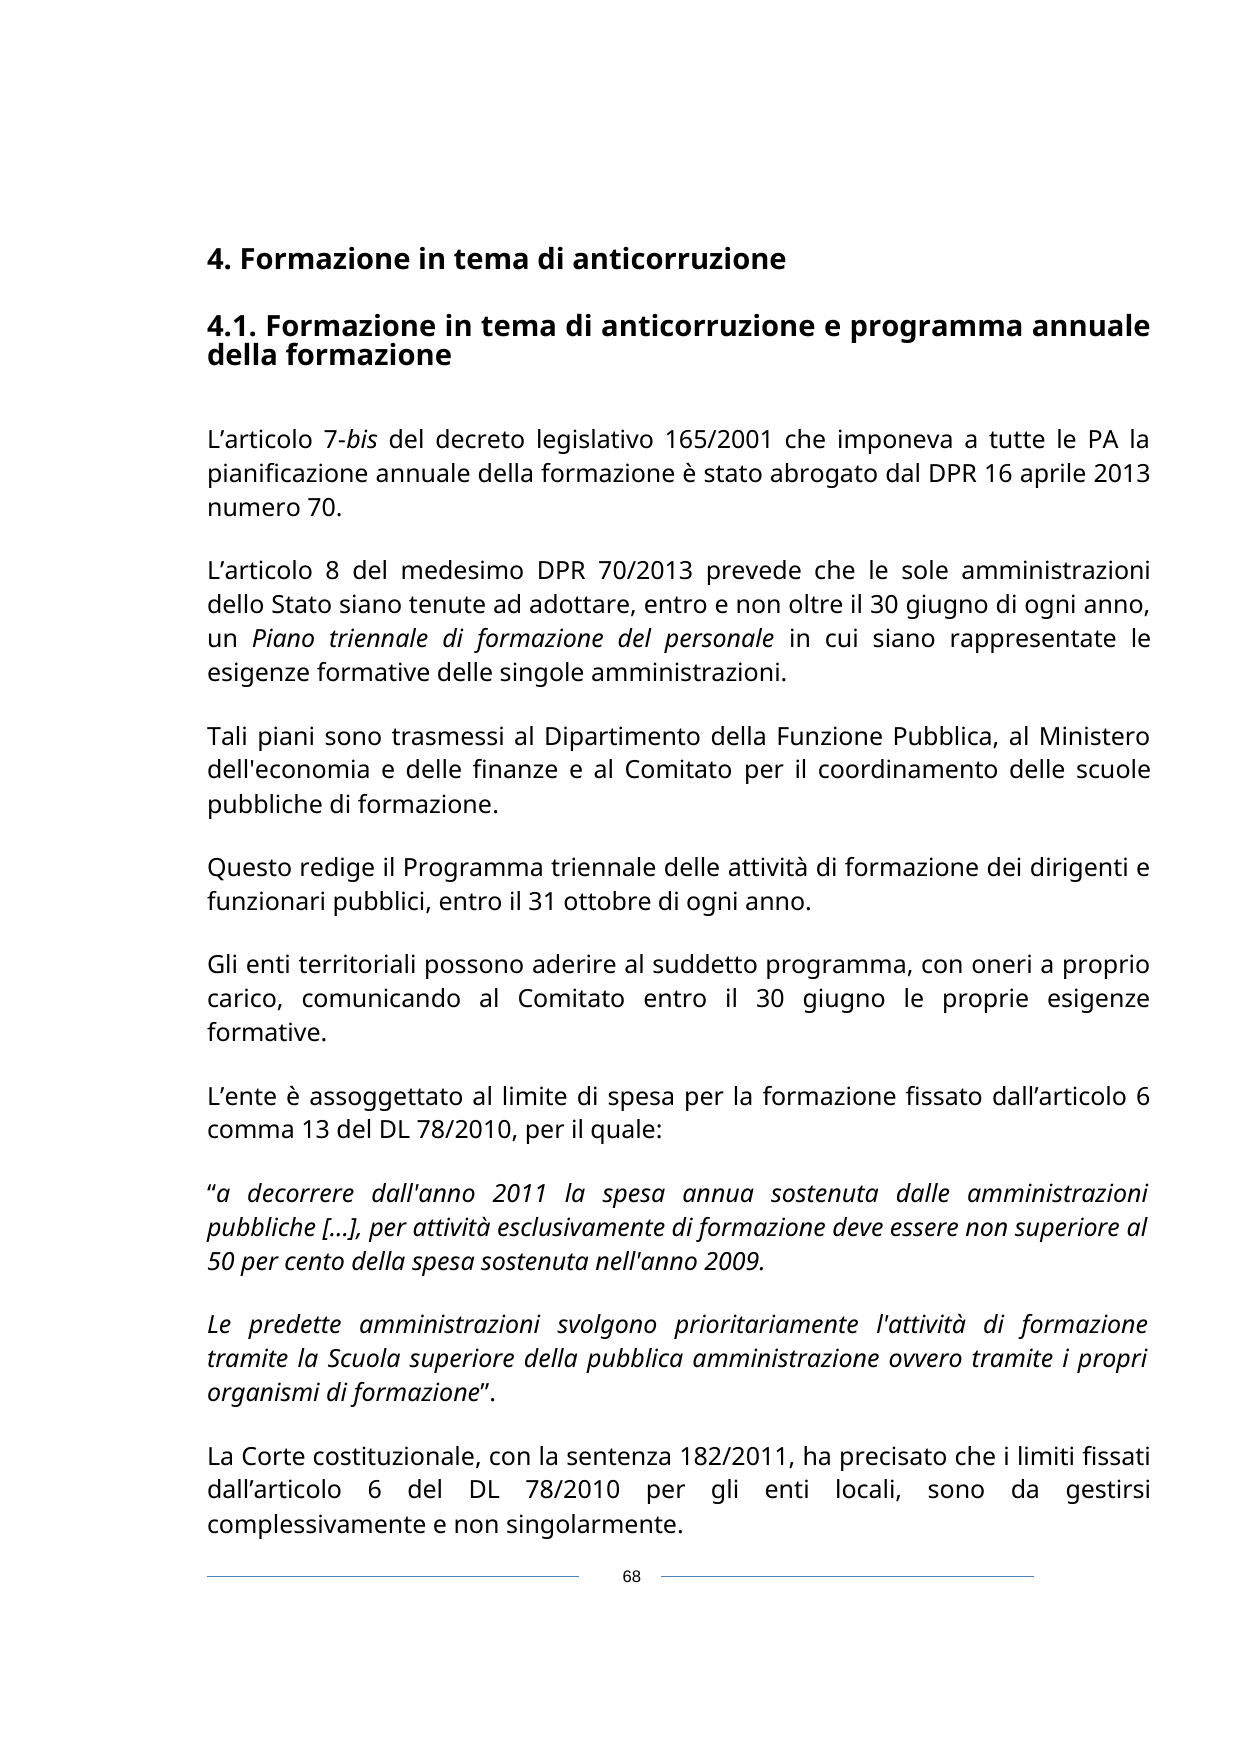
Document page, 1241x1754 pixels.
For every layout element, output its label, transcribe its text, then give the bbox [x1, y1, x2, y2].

text 4.1. Formazione in tema di anticorruzione e programma annuale della formazione [207, 313, 1152, 371]
text L’ente è assoggettato al limite di spesa per la formazione fissato dall’articolo 6 comma 13 del DL 78/2010, per il quale: [207, 1078, 1152, 1146]
text 4. Formazione in tema di anticorruzione [207, 246, 1152, 276]
text Le predette amministrazioni svolgono prioritariamente l'attività di formazione tramite la Scuola superiore della pubblica amministrazione ovvero tramite i propri organismi di formazione”. [207, 1307, 1152, 1409]
text Tali piani sono trasmessi al Dipartimento della Funzione Pubblica, al Ministero dell'economia e delle finanze e al Comitato per il coordinamento delle scuole pubbliche di formazione. [207, 718, 1152, 820]
text Questo redige il Programma triennale delle attività di formazione dei dirigenti e funzionari pubblici, entro il 31 ottobre di ogni anno. [207, 849, 1152, 918]
text L’articolo 8 del medesimo DPR 70/2013 prevede che le sole amministrazioni dello Stato siano tenute ad adottare, entro e non oltre il 30 giugno di ogni anno, un Piano triennale di formazione del personale in cui siano rappresentate le esigenze formative delle singole amministrazioni. [207, 553, 1152, 689]
text L’articolo 7-bis del decreto legislativo 165/2001 che imponeva a tutte le PA la pianificazione annuale della formazione è stato abrogato dal DPR 16 aprile 2013 numero 70. [207, 421, 1152, 523]
text Gli enti territoriali possono aderire al suddetto programma, con oneri a proprio carico, comunicando al Comitato entro il 30 giugno le proprie esigenze formative. [207, 947, 1152, 1049]
text La Corte costituzionale, con la sentenza 182/2011, ha precisato che i limiti fissati dall’articolo 6 del DL 78/2010 per gli enti locali, sono da gestirsi complessivamente e non singolarmente. [207, 1438, 1152, 1540]
text “a decorrere dall'anno 2011 la spesa annua sostenuta dalle amministrazioni pubbliche […], per attività esclusivamente di formazione deve essere non superiore al 50 per cento della spesa sostenuta nell'anno 2009. [207, 1175, 1152, 1278]
